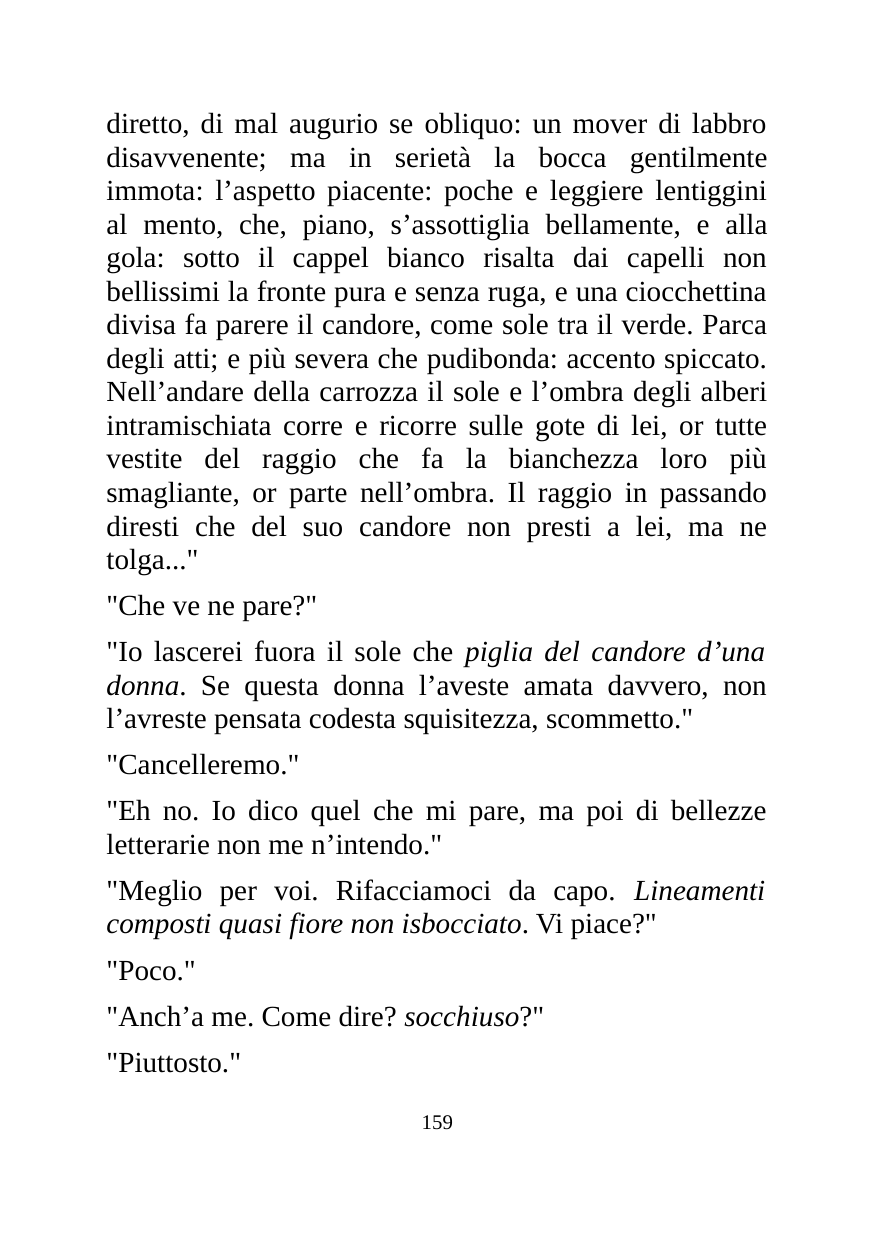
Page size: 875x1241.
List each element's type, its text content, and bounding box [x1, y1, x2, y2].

text "Meglio per voi. Rifacciamoci da capo. Lineamenti composti quasi fiore non isbocciato. Vi piace?" [106, 873, 768, 940]
text "Cancelleremo." [106, 747, 768, 781]
text "Anch’a me. Come dire? socchiuso?" [106, 999, 768, 1032]
text diretto, di mal augurio se obliquo: un mover di labbro disavvenente; ma in serietà la bocca gentilmente immota: l’aspetto piacente: poche e leggiere lentiggini al mento, che, piano, s’assottiglia bellamente, e alla gola: sotto il cappel bianco risalta dai capelli non bellissimi la fronte pura e senza ruga, e una ciocchettina divisa fa parere il candore, come sole tra il verde. Parca degli atti; e più severa che pudibonda: accento spiccato. Nell’andare della carrozza il sole e l’ombra degli alberi intramischiata corre e ricorre sulle gote di lei, or tutte vestite del raggio che fa la bianchezza loro più smagliante, or parte nell’ombra. Il raggio in passando diresti che del suo candore non presti a lei, ma ne tolga..." [106, 106, 768, 576]
text "Eh no. Io dico quel che mi pare, ma poi di bellezze letterarie non me n’intendo." [106, 793, 768, 861]
text "Io lascerei fuora il sole che piglia del candore d’una donna. Se questa donna l’aveste amata davvero, non l’avreste pensata codesta squisitezza, scommetto." [106, 634, 768, 735]
text "Piuttosto." [106, 1045, 768, 1078]
text "Che ve ne pare?" [106, 588, 768, 622]
text "Poco." [106, 953, 768, 986]
